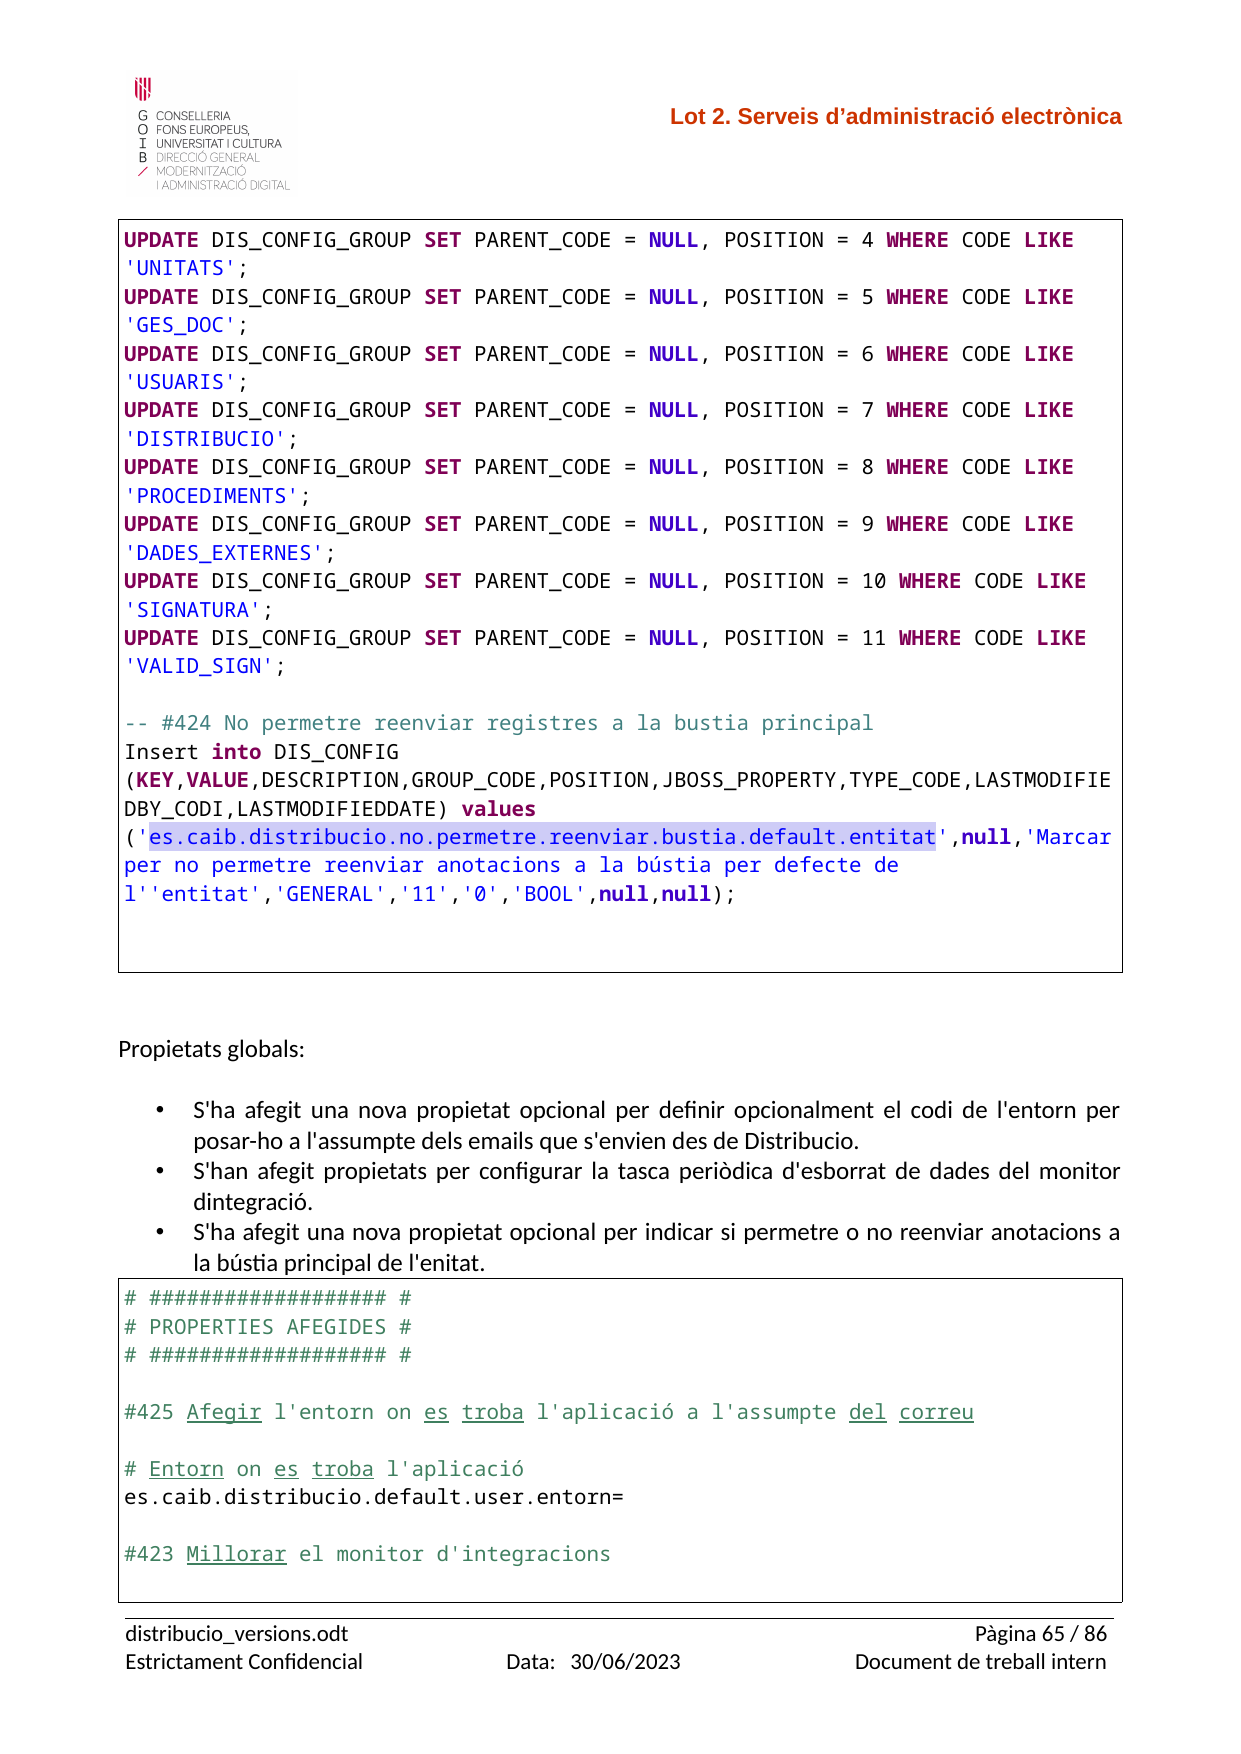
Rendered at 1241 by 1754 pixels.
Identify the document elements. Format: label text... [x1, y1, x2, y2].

picture [126, 70, 299, 197]
list S'ha afegit una nova propietat opcional per indicar si permetre o no reenviar anotacions a la bústia principal de l'enitat. [156, 1216, 1122, 1277]
list S'han afegit propietats per configurar la tasca periòdica d'esborrat de dades del monitor dintegració. [156, 1155, 1122, 1216]
table_header # ################### # # PROPERTIES AFEGIDES # # ################### # #425 Afegir l'entorn on es troba l'aplicació a l'assumpte del correu # Entorn on es troba l'aplicació es.caib.distribucio.default.user.entorn= #423 Millorar el monitor d'integracions [119, 1279, 1122, 1602]
list S'ha afegit una nova propietat opcional per definir opcionalment el codi de l'entorn per posar-ho a l'assumpte dels emails que s'envien des de Distribucio. [156, 1094, 1122, 1155]
text Propietats globals: [118, 1033, 1122, 1064]
table_header UPDATE DIS_CONFIG_GROUP SET PARENT_CODE = NULL, POSITION = 4 WHERE CODE LIKE 'UNITATS'; UPDATE DIS_CONFIG_GROUP SET PARENT_CODE = NULL, POSITION = 5 WHERE CODE LIKE 'GES_DOC'; UPDATE DIS_CONFIG_GROUP SET PARENT_CODE = NULL, POSITION = 6 WHERE CODE LIKE 'USUARIS'; UPDATE DIS_CONFIG_GROUP SET PARENT_CODE = NULL, POSITION = 7 WHERE CODE LIKE 'DISTRIBUCIO'; UPDATE DIS_CONFIG_GROUP SET PARENT_CODE = NULL, POSITION = 8 WHERE CODE LIKE 'PROCEDIMENTS'; UPDATE DIS_CONFIG_GROUP SET PARENT_CODE = NULL, POSITION = 9 WHERE CODE LIKE 'DADES_EXTERNES'; UPDATE DIS_CONFIG_GROUP SET PARENT_CODE = NULL, POSITION = 10 WHERE CODE LIKE 'SIGNATURA'; UPDATE DIS_CONFIG_GROUP SET PARENT_CODE = NULL, POSITION = 11 WHERE CODE LIKE 'VALID_SIGN'; -- #424 No permetre reenviar registres a la bustia principal Insert into DIS_CONFIG (KEY,VALUE,DESCRIPTION,GROUP_CODE,POSITION,JBOSS_PROPERTY,TYPE_CODE,LASTMODIFIEDBY_CODI,LASTMODIFIEDDATE) values ('es.caib.distribucio.no.permetre.reenviar.bustia.default.entitat',null,'Marcar per no permetre reenviar anotacions a la bústia per defecte de l''entitat','GENERAL','11','0','BOOL',null,null); [119, 220, 1122, 972]
